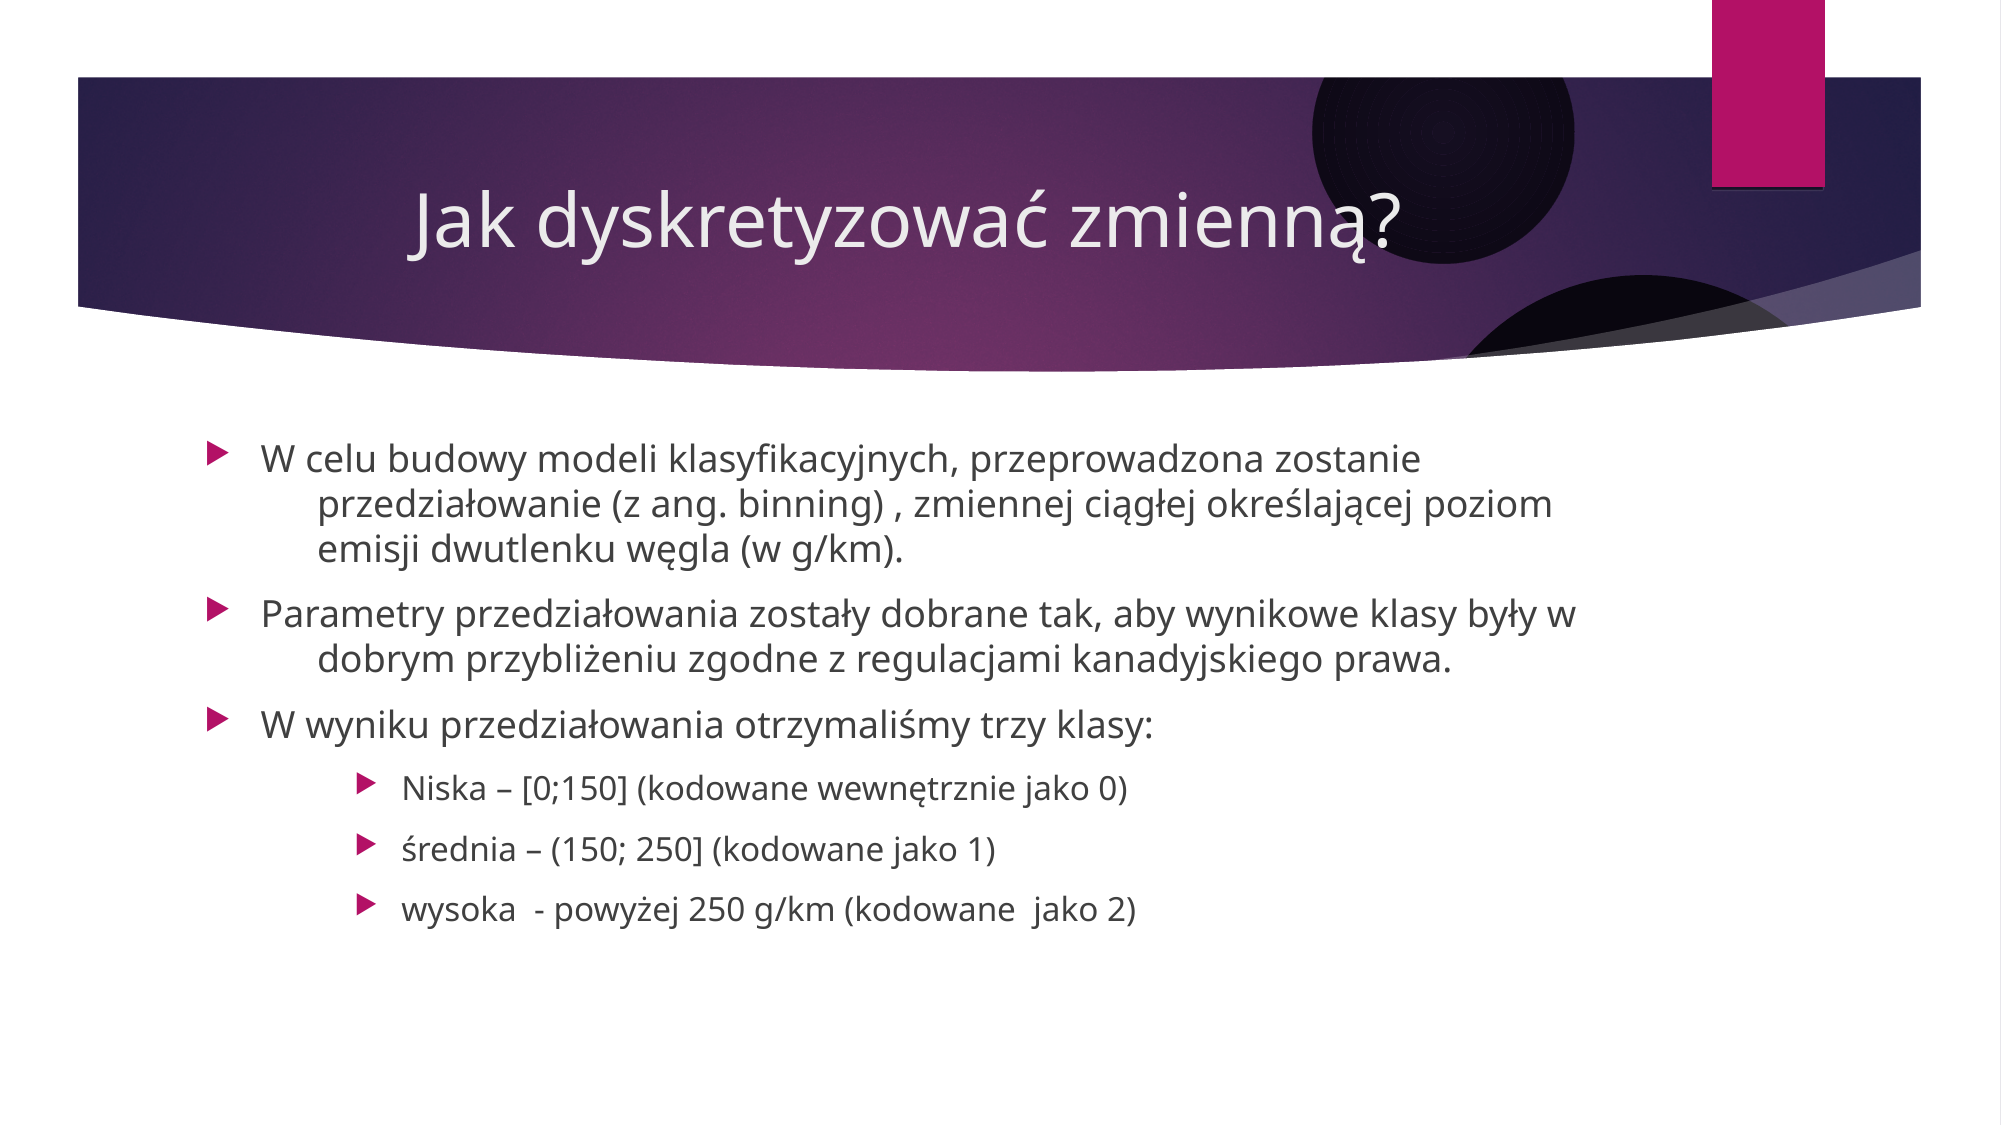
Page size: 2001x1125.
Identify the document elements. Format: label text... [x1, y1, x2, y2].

list W celu budowy modeli klasyfikacyjnych, przeprowadzona zostanie przedziałowanie (z ang. binning) , zmiennej ciągłej określającej poziom emisji dwutlenku węgla (w g/km). Parametry przedziałowania zostały dobrane tak, aby wynikowe klasy były w dobrym przybliżeniu zgodne z regulacjami kanadyjskiego prawa. W wyniku przedziałowania otrzymaliśmy trzy klasy: Niska – [0;150] (kodowane wewnętrznie jako 0) średnia – (150; 250] (kodowane jako 1) wysoka - powyżej 250 g/km (kodowane jako 2) [189, 427, 1638, 988]
title Jak dyskretyzować zmienną? [189, 159, 1627, 276]
